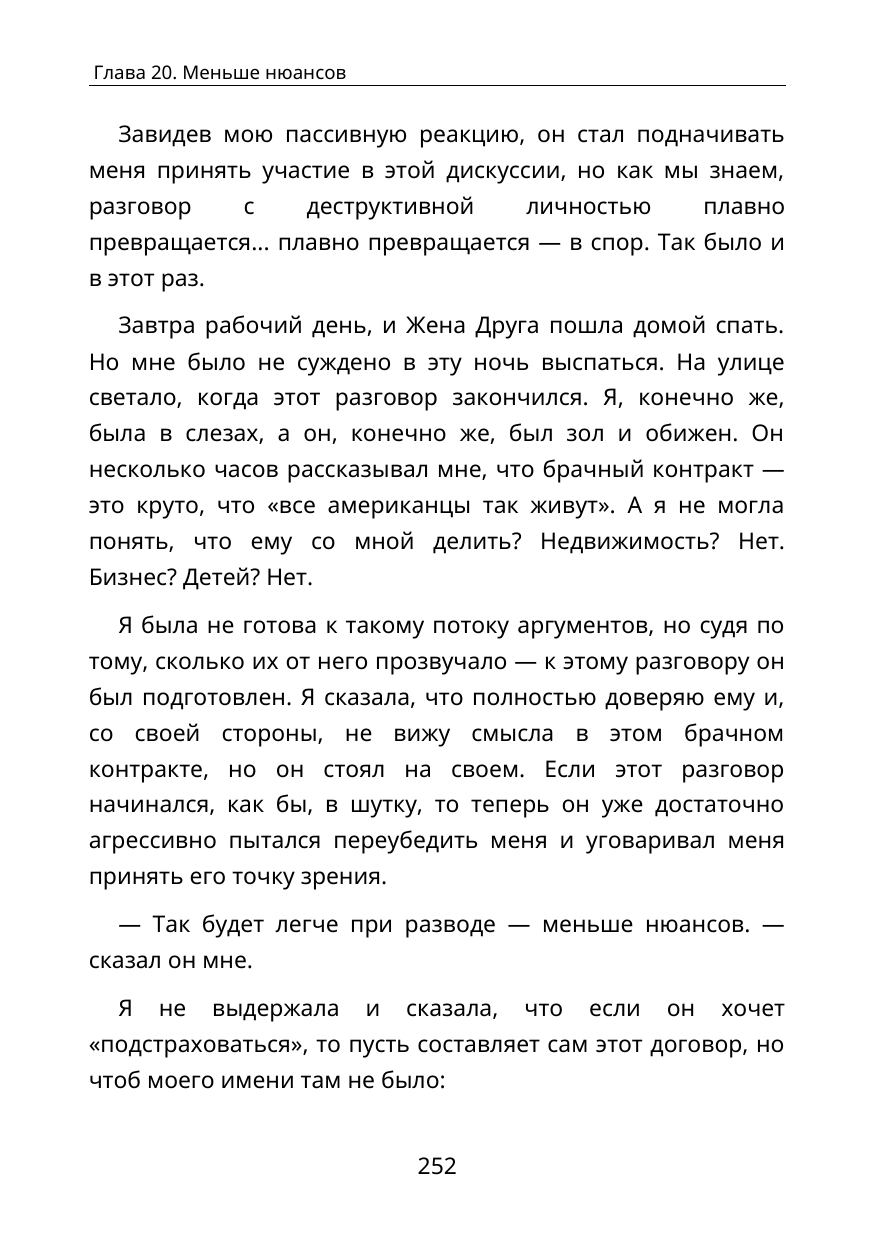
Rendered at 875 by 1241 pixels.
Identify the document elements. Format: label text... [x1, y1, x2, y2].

text Завтра рабочий день, и Жена Друга пошла домой спать. Но мне было не суждено в эту ночь выспаться. На улице светало, когда этот разговор закончился. Я, конечно же, была в слезах, а он, конечно же, был зол и обижен. Он несколько часов рассказывал мне, что брачный контракт — это круто, что «все американцы так живут». А я не могла понять, что ему со мной делить? Недвижимость? Нет. Бизнес? Детей? Нет. [88, 309, 786, 592]
text Я была не готова к такому потоку аргументов, но судя по тому, сколько их от него прозвучало — к этому разговору он был подготовлен. Я сказала, что полностью доверяю ему и, со своей стороны, не вижу смысла в этом брачном контракте, но он стоял на своем. Если этот разговор начинался, как бы, в шутку, то теперь он уже достаточно агрессивно пытался переубедить меня и уговаривал меня принять его точку зрения. [88, 609, 786, 892]
text Я не выдержала и сказала, что если он хочет «подстраховаться», то пусть составляет сам этот договор, но чтоб моего имени там не было: [88, 992, 786, 1095]
text — Так будет легче при разводе — меньше нюансов. — сказал он мне. [88, 908, 786, 975]
text Завидев мою пассивную реакцию, он стал подначивать меня принять участие в этой дискуссии, но как мы знаем, разговор с деструктивной личностью плавно превращается... плавно превращается — в спор. Так было и в этот раз. [88, 118, 786, 293]
